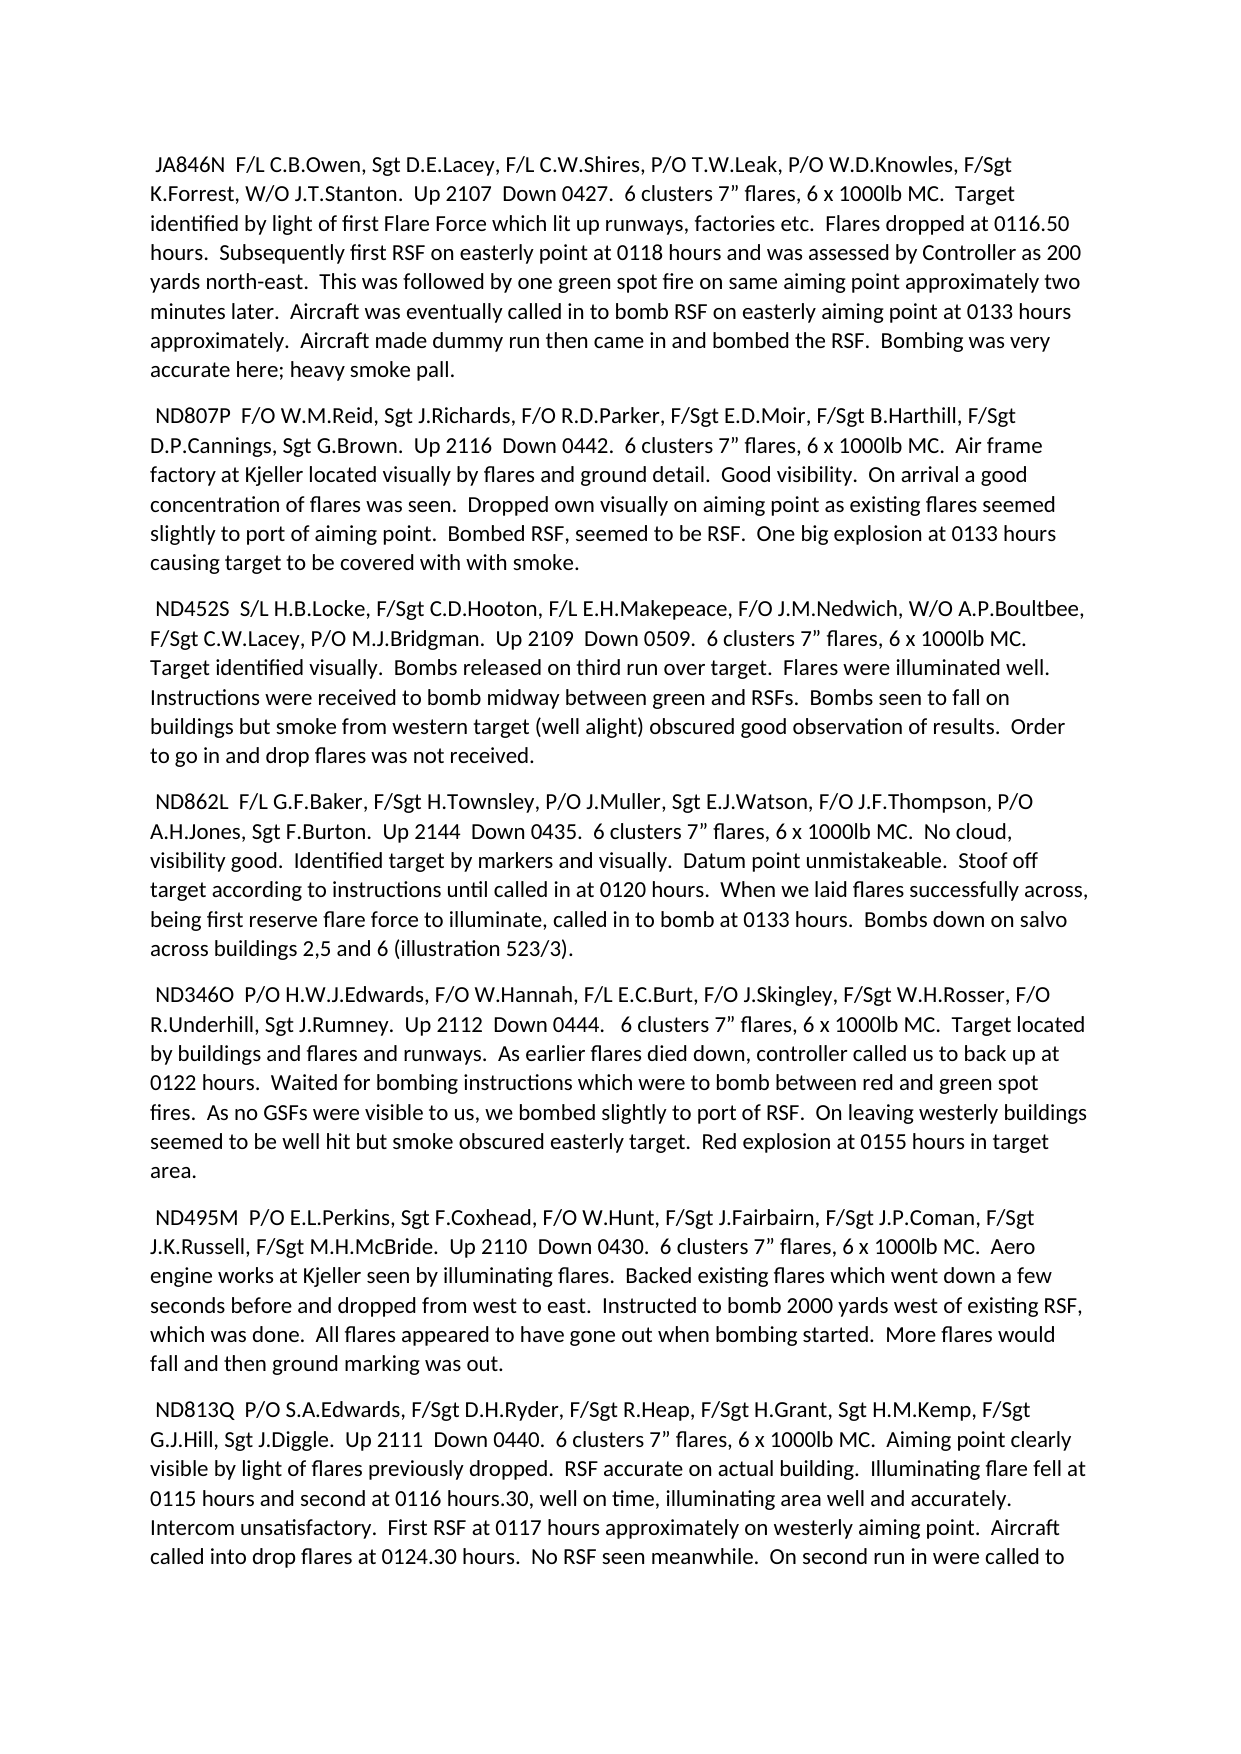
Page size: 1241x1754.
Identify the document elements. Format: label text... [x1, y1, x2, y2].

text ND813Q P/O S.A.Edwards, F/Sgt D.H.Ryder, F/Sgt R.Heap, F/Sgt H.Grant, Sgt H.M.Kemp, F/Sgt G.J.Hill, Sgt J.Diggle. Up 2111 Down 0440. 6 clusters 7” flares, 6 x 1000lb MC. Aiming point clearly visible by light of flares previously dropped. RSF accurate on actual building. Illuminating flare fell at 0115 hours and second at 0116 hours.30, well on time, illuminating area well and accurately. Intercom unsatisfactory. First RSF at 0117 hours approximately on westerly aiming point. Aircraft called into drop flares at 0124.30 hours. No RSF seen meanwhile. On second run in were called to [150, 1396, 1090, 1571]
text JA846N F/L C.B.Owen, Sgt D.E.Lacey, F/L C.W.Shires, P/O T.W.Leak, P/O W.D.Knowles, F/Sgt K.Forrest, W/O J.T.Stanton. Up 2107 Down 0427. 6 clusters 7” flares, 6 x 1000lb MC. Target identified by light of first Flare Force which lit up runways, factories etc. Flares dropped at 0116.50 hours. Subsequently first RSF on easterly point at 0118 hours and was assessed by Controller as 200 yards north-east. This was followed by one green spot fire on same aiming point approximately two minutes later. Aircraft was eventually called in to bomb RSF on easterly aiming point at 0133 hours approximately. Aircraft made dummy run then came in and bombed the RSF. Bombing was very accurate here; heavy smoke pall. [150, 150, 1090, 384]
text ND495M P/O E.L.Perkins, Sgt F.Coxhead, F/O W.Hunt, F/Sgt J.Fairbairn, F/Sgt J.P.Coman, F/Sgt J.K.Russell, F/Sgt M.H.McBride. Up 2110 Down 0430. 6 clusters 7” flares, 6 x 1000lb MC. Aero engine works at Kjeller seen by illuminating flares. Backed existing flares which went down a few seconds before and dropped from west to east. Instructed to bomb 2000 yards west of existing RSF, which was done. All flares appeared to have gone out when bombing started. More flares would fall and then ground marking was out. [150, 1203, 1090, 1378]
text ND862L F/L G.F.Baker, F/Sgt H.Townsley, P/O J.Muller, Sgt E.J.Watson, F/O J.F.Thompson, P/O A.H.Jones, Sgt F.Burton. Up 2144 Down 0435. 6 clusters 7” flares, 6 x 1000lb MC. No cloud, visibility good. Identified target by markers and visually. Datum point unmistakeable. Stoof off target according to instructions until called in at 0120 hours. When we laid flares successfully across, being first reserve flare force to illuminate, called in to bomb at 0133 hours. Bombs down on salvo across buildings 2,5 and 6 (illustration 523/3). [150, 787, 1090, 962]
text ND452S S/L H.B.Locke, F/Sgt C.D.Hooton, F/L E.H.Makepeace, F/O J.M.Nedwich, W/O A.P.Boultbee, F/Sgt C.W.Lacey, P/O M.J.Bridgman. Up 2109 Down 0509. 6 clusters 7” flares, 6 x 1000lb MC. Target identified visually. Bombs released on third run over target. Flares were illuminated well. Instructions were received to bomb midway between green and RSFs. Bombs seen to fall on buildings but smoke from western target (well alight) obscured good observation of results. Order to go in and drop flares was not received. [150, 594, 1090, 769]
text ND807P F/O W.M.Reid, Sgt J.Richards, F/O R.D.Parker, F/Sgt E.D.Moir, F/Sgt B.Harthill, F/Sgt D.P.Cannings, Sgt G.Brown. Up 2116 Down 0442. 6 clusters 7” flares, 6 x 1000lb MC. Air frame factory at Kjeller located visually by flares and ground detail. Good visibility. On arrival a good concentration of flares was seen. Dropped own visually on aiming point as existing flares seemed slightly to port of aiming point. Bombed RSF, seemed to be RSF. One big explosion at 0133 hours causing target to be covered with with smoke. [150, 402, 1090, 577]
text ND346O P/O H.W.J.Edwards, F/O W.Hannah, F/L E.C.Burt, F/O J.Skingley, F/Sgt W.H.Rosser, F/O R.Underhill, Sgt J.Rumney. Up 2112 Down 0444. 6 clusters 7” flares, 6 x 1000lb MC. Target located by buildings and flares and runways. As earlier flares died down, controller called us to back up at 0122 hours. Waited for bombing instructions which were to bomb between red and green spot fires. As no GSFs were visible to us, we bombed slightly to port of RSF. On leaving westerly buildings seemed to be well hit but smoke obscured easterly target. Red explosion at 0155 hours in target area. [150, 980, 1090, 1185]
